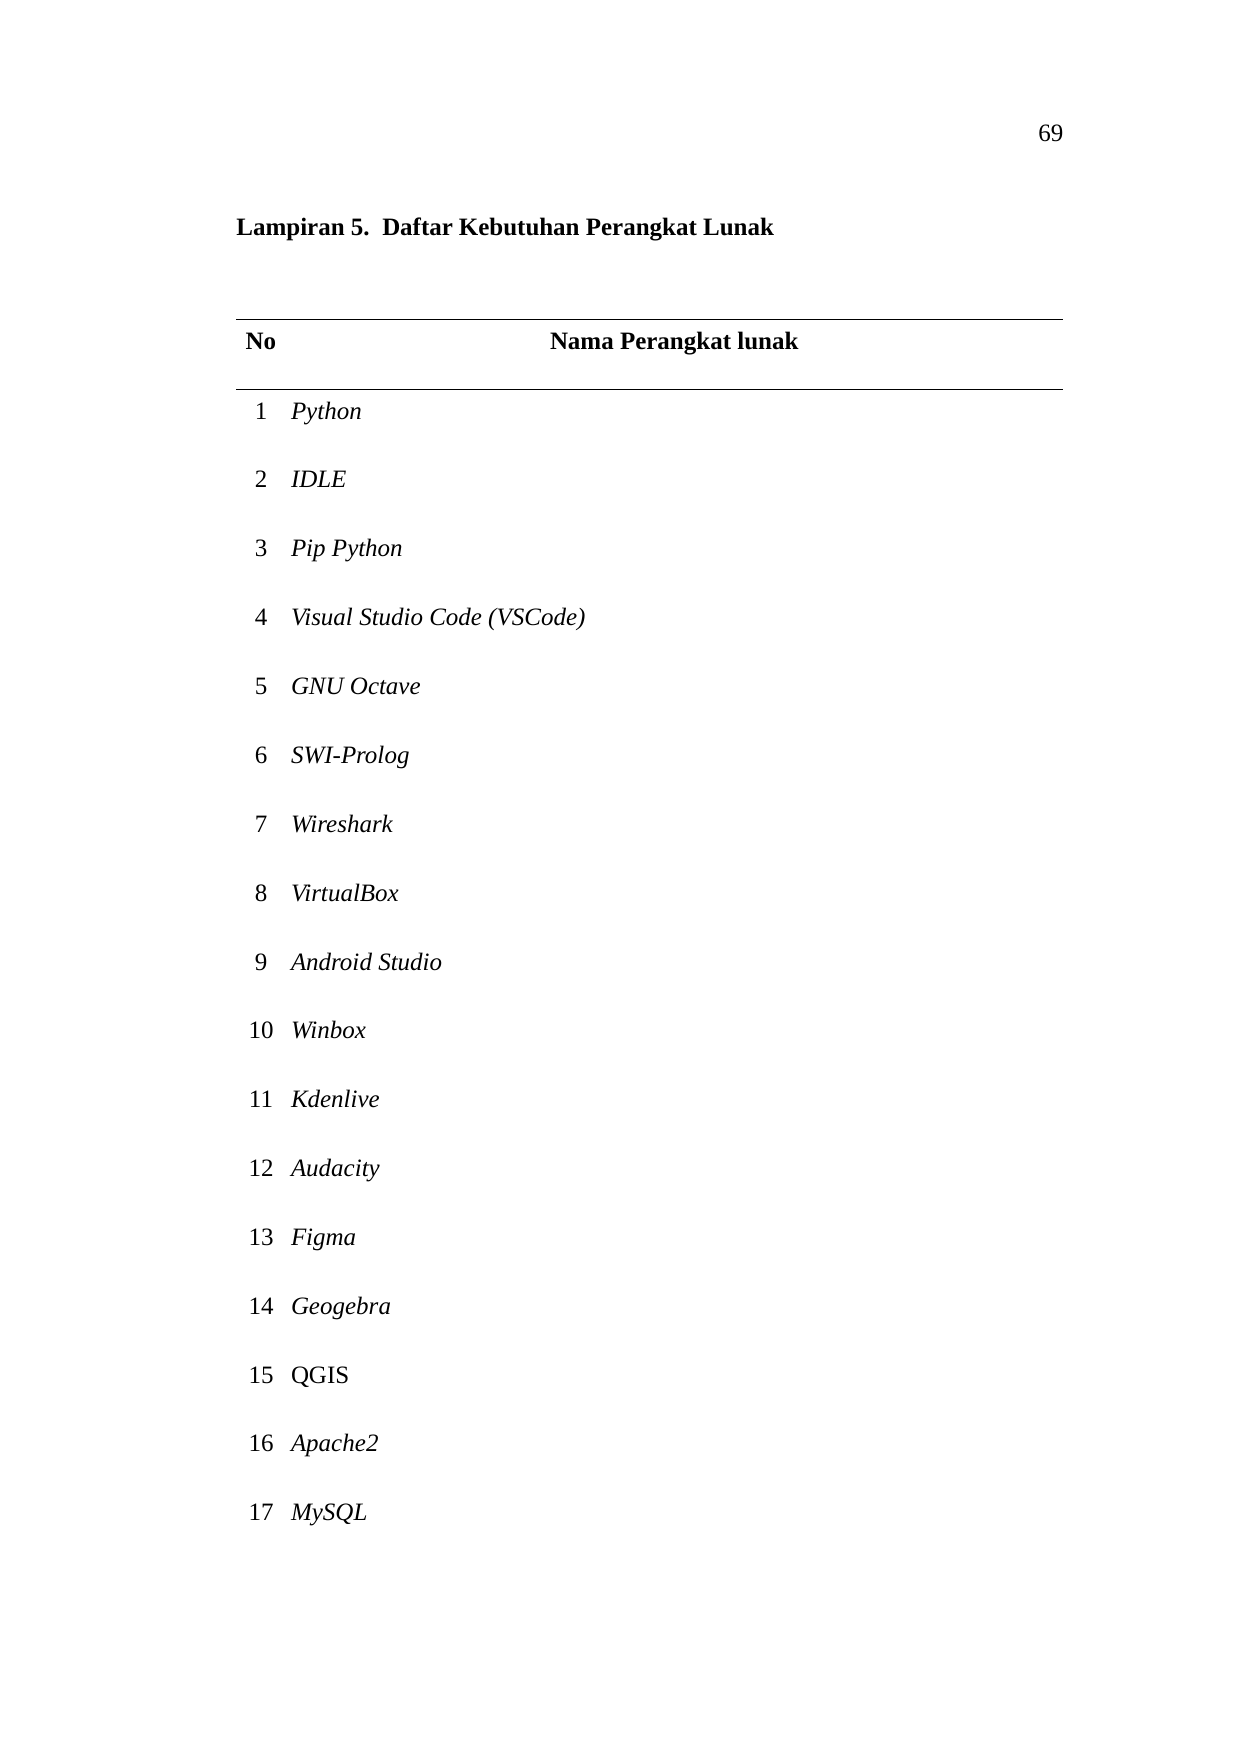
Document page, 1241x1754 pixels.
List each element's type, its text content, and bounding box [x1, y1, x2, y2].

table_cell 3 [236, 528, 285, 597]
table_cell Android Studio [285, 941, 1063, 1010]
table_cell SWI-Prolog [285, 734, 1063, 803]
table_cell Audacity [285, 1148, 1063, 1216]
table_header Nama Perangkat lunak [285, 320, 1063, 389]
table_cell VirtualBox [285, 872, 1063, 941]
table_cell Apache2 [285, 1423, 1063, 1492]
table_cell 7 [236, 803, 285, 872]
table_cell Wireshark [285, 803, 1063, 872]
table_cell 11 [236, 1079, 285, 1147]
subtitle Daftar Kebutuhan Perangkat Lunak [236, 212, 1063, 241]
table_cell 17 [236, 1492, 285, 1561]
table_cell 1 [236, 390, 285, 459]
table_cell 4 [236, 597, 285, 665]
table_cell 8 [236, 872, 285, 941]
table_cell Pip Python [285, 528, 1063, 597]
table_cell Python [285, 390, 1063, 459]
table_cell 10 [236, 1010, 285, 1078]
table_cell GNU Octave [285, 665, 1063, 734]
table_cell Geogebra [285, 1285, 1063, 1354]
table_header No [236, 320, 285, 389]
table_cell QGIS [285, 1354, 1063, 1423]
table_cell Visual Studio Code (VSCode) [285, 597, 1063, 665]
table_cell MySQL [285, 1492, 1063, 1561]
table_cell 5 [236, 665, 285, 734]
table_cell 15 [236, 1354, 285, 1423]
table_cell Winbox [285, 1010, 1063, 1078]
table_cell 12 [236, 1148, 285, 1216]
table_cell 6 [236, 734, 285, 803]
table_cell 2 [236, 459, 285, 528]
table_cell IDLE [285, 459, 1063, 528]
table_cell Figma [285, 1216, 1063, 1285]
table_cell 16 [236, 1423, 285, 1492]
table_cell 14 [236, 1285, 285, 1354]
table_cell Kdenlive [285, 1079, 1063, 1147]
table_cell 13 [236, 1216, 285, 1285]
table_cell 9 [236, 941, 285, 1010]
